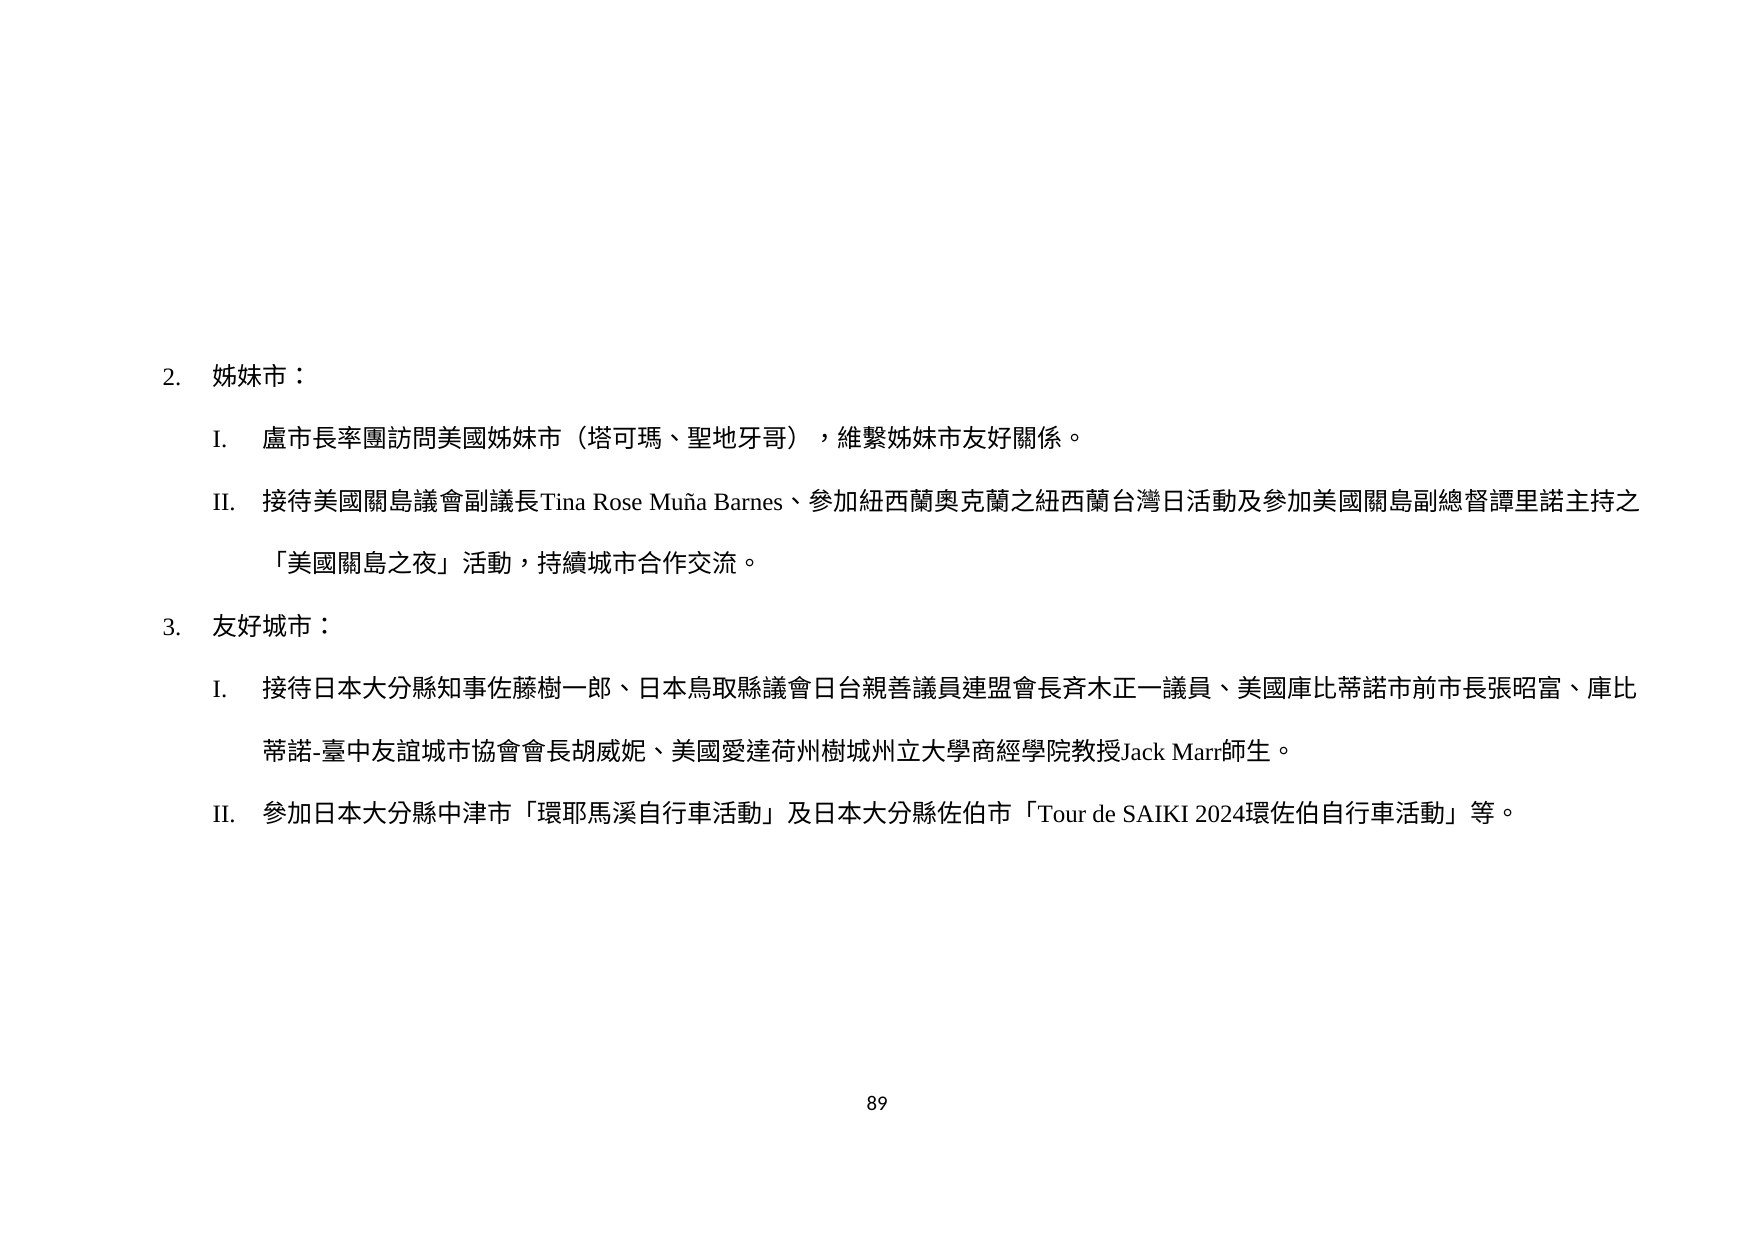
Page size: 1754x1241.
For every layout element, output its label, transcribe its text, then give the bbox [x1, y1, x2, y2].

list 友好城市： [162, 583, 1641, 645]
list 姊妹市： [162, 333, 1641, 395]
list 接待日本大分縣知事佐藤樹一郎、日本鳥取縣議會日台親善議員連盟會長斉木正一議員、美國庫比蒂諾市前市長張昭富、庫比蒂諾-臺中友誼城市協會會長胡威妮、美國愛達荷州樹城州立大學商經學院教授Jack Marr師生。 [212, 645, 1641, 770]
list 盧市長率團訪問美國姊妹市（塔可瑪、聖地牙哥），維繫姊妹市友好關係。 [212, 395, 1641, 458]
list 接待美國關島議會副議長Tina Rose Muña Barnes、參加紐西蘭奧克蘭之紐西蘭台灣日活動及參加美國關島副總督譚里諾主持之「美國關島之夜」活動，持續城市合作交流。 [212, 458, 1641, 583]
list 參加日本大分縣中津市「環耶馬溪自行車活動」及日本大分縣佐伯市「Tour de SAIKI 2024環佐伯自行車活動」等。 [212, 770, 1641, 833]
